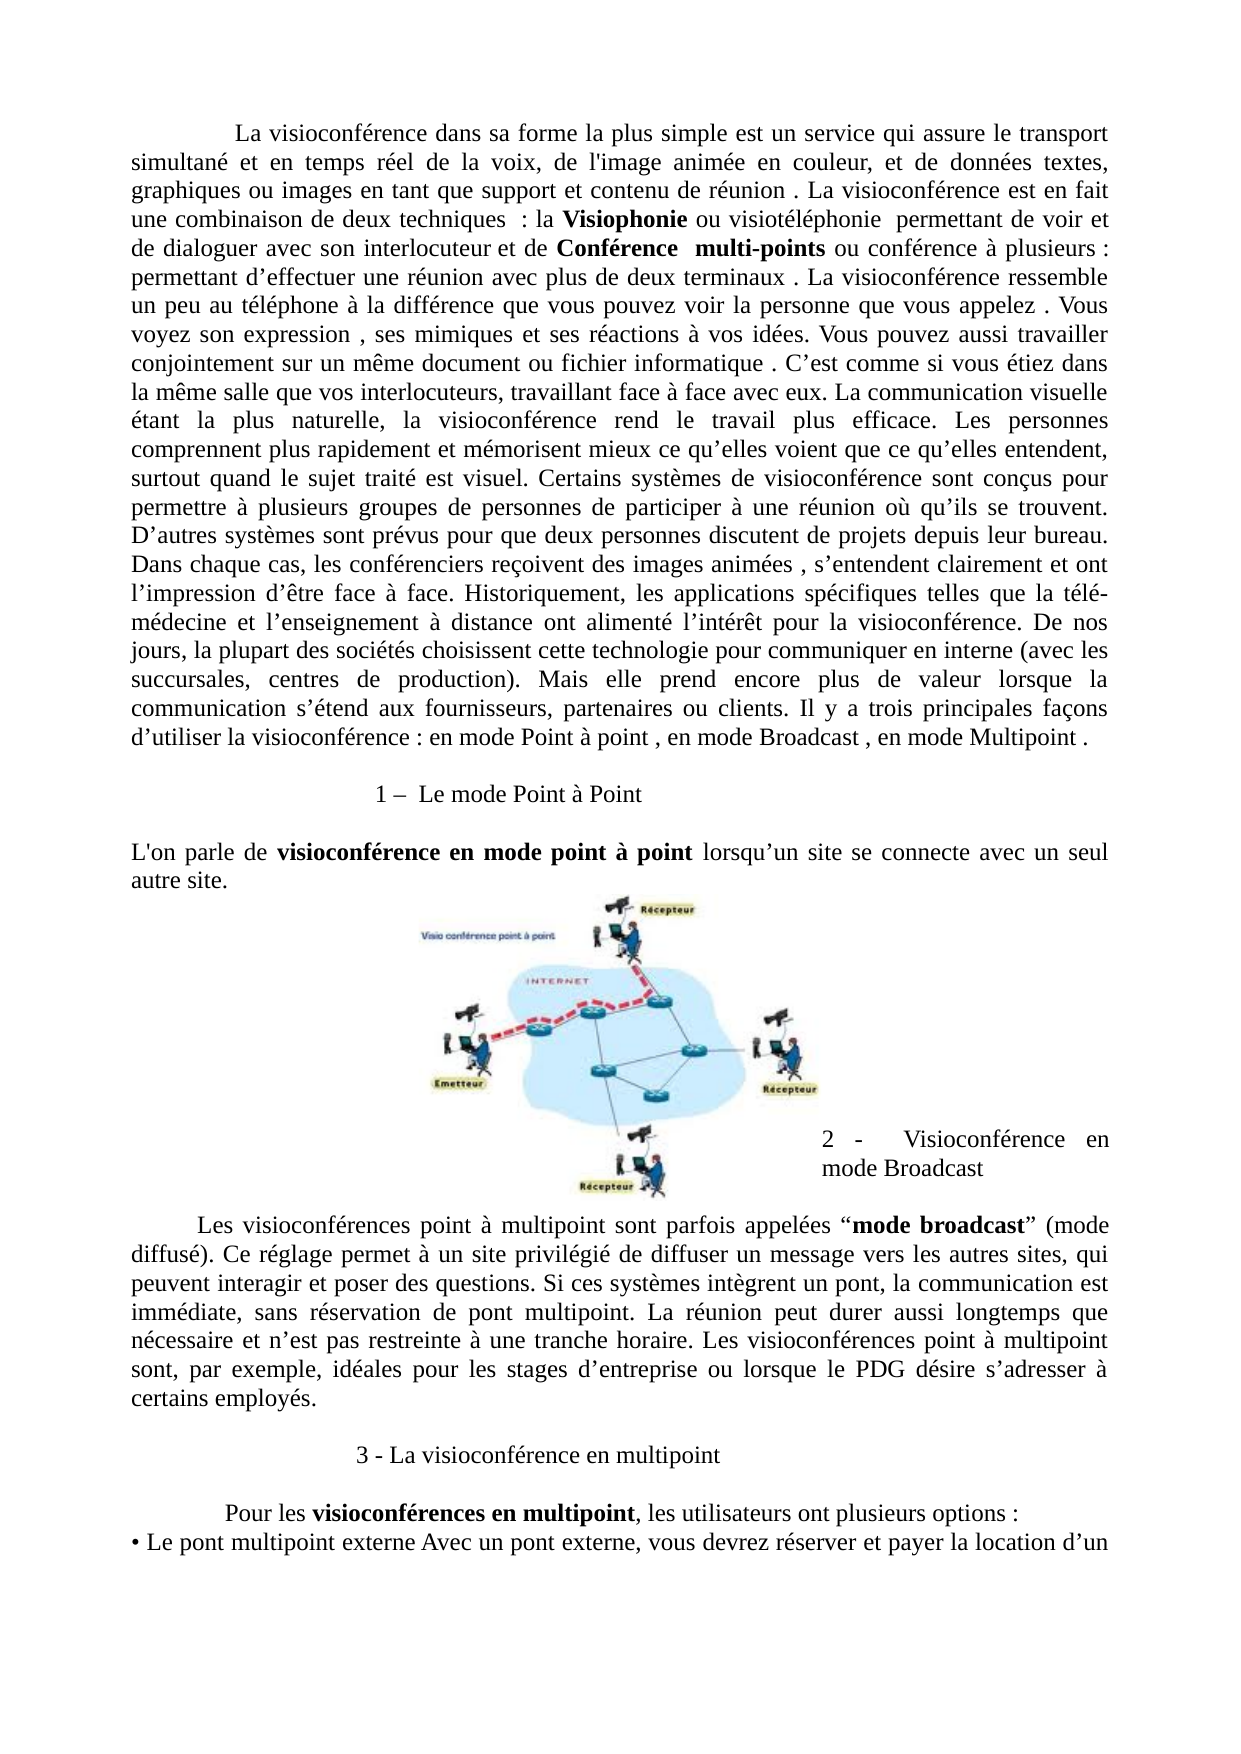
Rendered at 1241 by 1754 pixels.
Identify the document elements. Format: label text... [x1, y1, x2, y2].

text L'on parle de visioconférence en mode point à point lorsqu’un site se connecte avec un seul autre site. [131, 837, 1109, 894]
text • Le pont multipoint externe Avec un pont externe, vous devrez réserver et payer la location d’un [131, 1527, 1109, 1556]
text Pour les visioconférences en multipoint, les utilisateurs ont plusieurs options : [131, 1498, 1109, 1527]
text [131, 1096, 418, 1182]
text 1 – Le mode Point à Point [131, 779, 1109, 808]
picture [418, 894, 822, 1201]
text 3 - La visioconférence en multipoint [131, 1441, 1109, 1469]
text 2 - Visioconférence en mode Broadcast [822, 1096, 1109, 1182]
text La visioconférence dans sa forme la plus simple est un service qui assure le transport simultané et en temps réel de la voix, de l'image animée en couleur, et de données textes, graphiques ou images en tant que support et contenu de réunion . La visioconférence est en fait une combinaison de deux techniques : la Visiophonie ou visiotéléphonie permettant de voir et de dialoguer avec son interlocuteur et de Conférence multi-points ou conférence à plusieurs : permettant d’effectuer une réunion avec plus de deux terminaux . La visioconférence ressemble un peu au téléphone à la différence que vous pouvez voir la personne que vous appelez . Vous voyez son expression , ses mimiques et ses réactions à vos idées. Vous pouvez aussi travailler conjointement sur un même document ou fichier informatique . C’est comme si vous étiez dans la même salle que vos interlocuteurs, travaillant face à face avec eux. La communication visuelle étant la plus naturelle, la visioconférence rend le travail plus efficace. Les personnes comprennent plus rapidement et mémorisent mieux ce qu’elles voient que ce qu’elles entendent, surtout quand le sujet traité est visuel. Certains systèmes de visioconférence sont conçus pour permettre à plusieurs groupes de personnes de participer à une réunion où qu’ils se trouvent. D’autres systèmes sont prévus pour que deux personnes discutent de projets depuis leur bureau. Dans chaque cas, les conférenciers reçoivent des images animées , s’entendent clairement et ont l’impression d’être face à face. Historiquement, les applications spécifiques telles que la télé-médecine et l’enseignement à distance ont alimenté l’intérêt pour la visioconférence. De nos jours, la plupart des sociétés choisissent cette technologie pour communiquer en interne (avec les succursales, centres de production). Mais elle prend encore plus de valeur lorsque la communication s’étend aux fournisseurs, partenaires ou clients. Il y a trois principales façons d’utiliser la visioconférence : en mode Point à point , en mode Broadcast , en mode Multipoint . [131, 118, 1109, 751]
text Les visioconférences point à multipoint sont parfois appelées “mode broadcast” (mode diffusé). Ce réglage permet à un site privilégié de diffuser un message vers les autres sites, qui peuvent interagir et poser des questions. Si ces systèmes intègrent un pont, la communication est immédiate, sans réservation de pont multipoint. La réunion peut durer aussi longtemps que nécessaire et n’est pas restreinte à une tranche horaire. Les visioconférences point à multipoint sont, par exemple, idéales pour les stages d’entreprise ou lorsque le PDG désire s’adresser à certains employés. [131, 1211, 1109, 1412]
